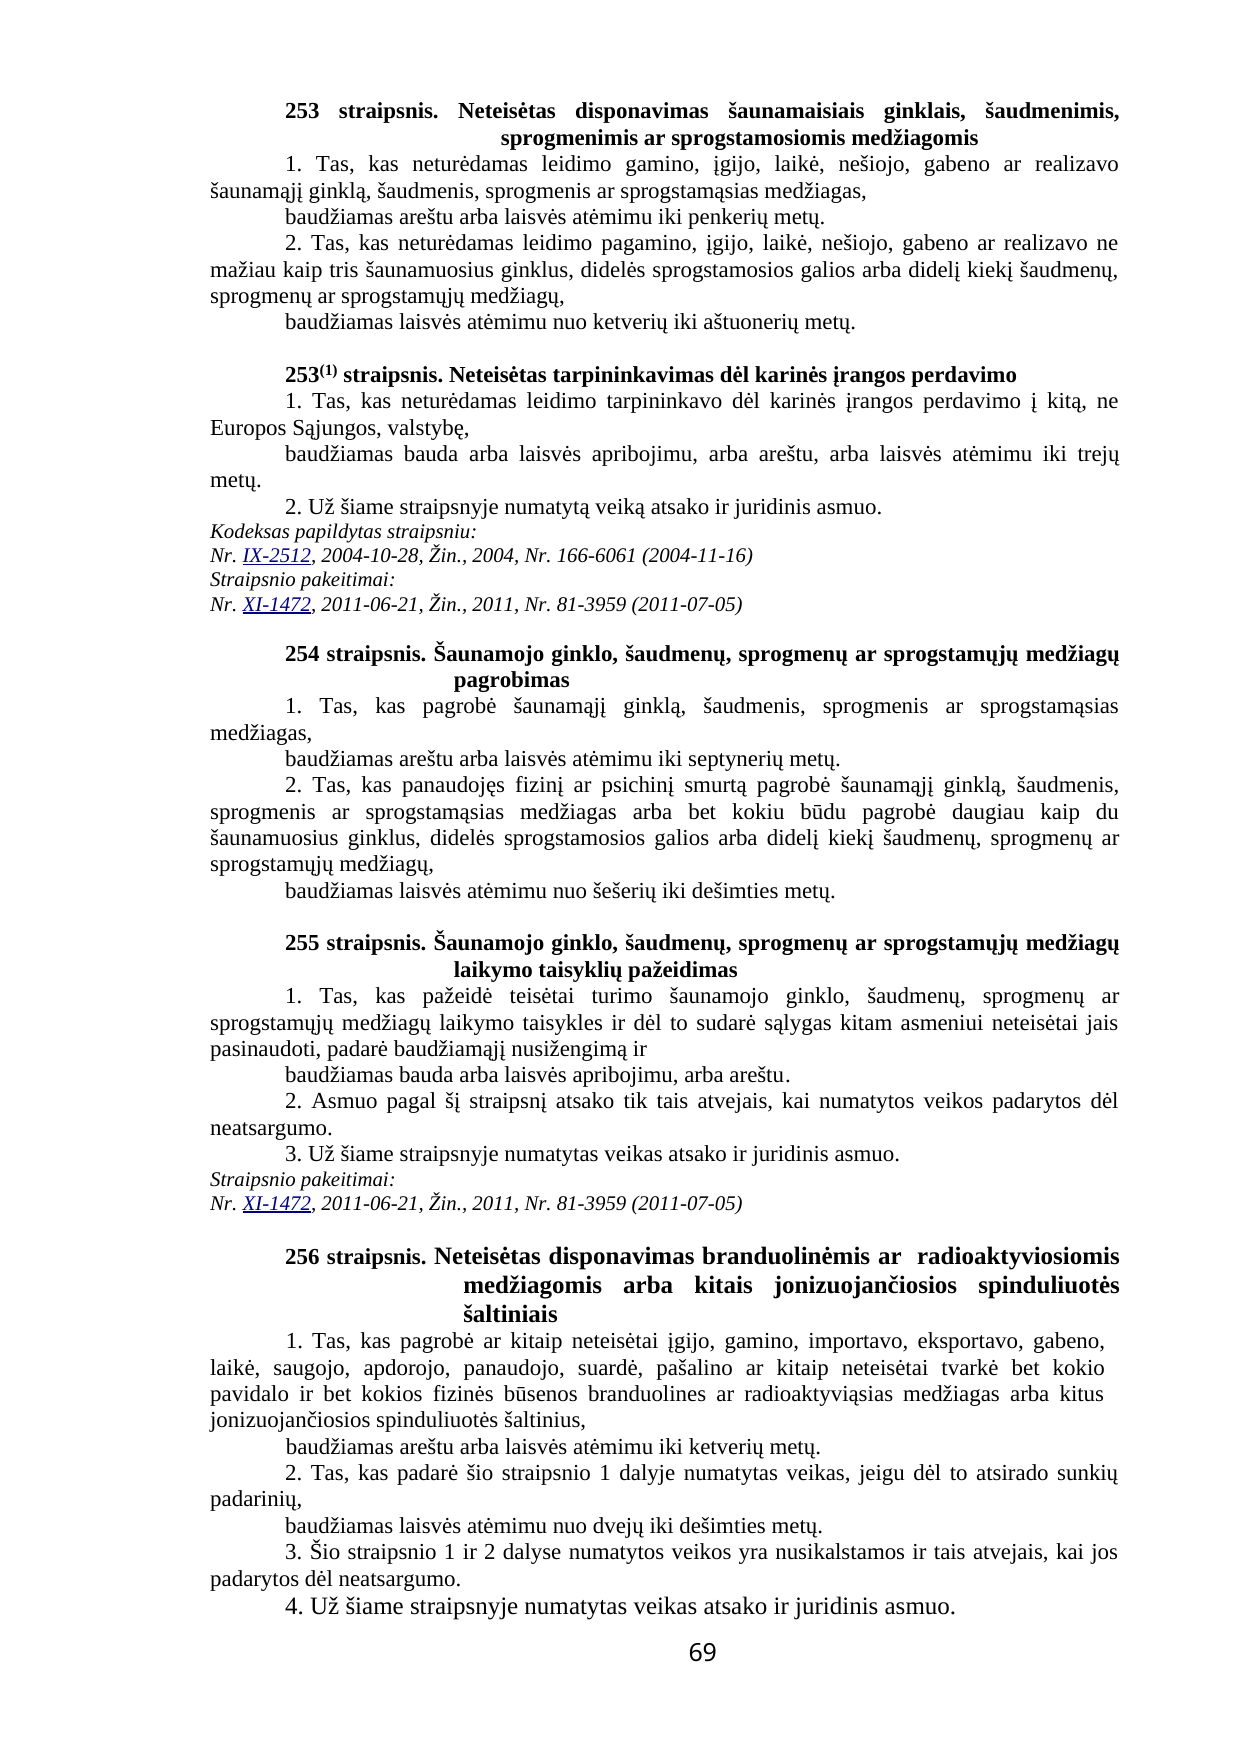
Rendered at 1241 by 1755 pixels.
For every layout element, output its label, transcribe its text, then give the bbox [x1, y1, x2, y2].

text 253(1) straipsnis. Neteisėtas tarpininkavimas dėl karinės įrangos perdavimo [210, 361, 1120, 387]
text baudžiamas areštu arba laisvės atėmimu iki ketverių metų. [210, 1433, 1106, 1459]
text baudžiamas laisvės atėmimu nuo šešerių iki dešimties metų. [210, 877, 1120, 903]
text 255 straipsnis. Šaunamojo ginklo, šaudmenų, sprogmenų ar sprogstamųjų medžiagų laikymo taisyklių pažeidimas [285, 929, 1120, 982]
text 1. Tas, kas neturėdamas leidimo tarpininkavo dėl karinės įrangos perdavimo į kitą, ne Europos Sąjungos, valstybę, [210, 387, 1120, 440]
text 2. Tas, kas padarė šio straipsnio 1 dalyje numatytas veikas, jeigu dėl to atsirado sunkių padarinių, [210, 1459, 1120, 1512]
text 4. Už šiame straipsnyje numatytas veikas atsako ir juridinis asmuo. [210, 1591, 1120, 1620]
text baudžiamas bauda arba laisvės apribojimu, arba areštu. [210, 1061, 1120, 1088]
text Straipsnio pakeitimai: [210, 1167, 1120, 1191]
text 2. Asmuo pagal šį straipsnį atsako tik tais atvejais, kai numatytos veikos padarytos dėl neatsargumo. [210, 1088, 1120, 1140]
text 256 straipsnis. Neteisėtas disponavimas branduolinėmis ar radioaktyviosiomis medžiagomis arba kitais jonizuojančiosios spinduliuotės šaltiniais [285, 1241, 1120, 1327]
text Nr. XI-1472, 2011-06-21, Žin., 2011, Nr. 81-3959 (2011-07-05) [210, 591, 1120, 616]
text Nr. IX-2512, 2004-10-28, Žin., 2004, Nr. 166-6061 (2004-11-16) [210, 543, 1120, 567]
text 254 straipsnis. Šaunamojo ginklo, šaudmenų, sprogmenų ar sprogstamųjų medžiagų pagrobimas [285, 639, 1120, 692]
text baudžiamas bauda arba laisvės apribojimu, arba areštu, arba laisvės atėmimu iki trejų metų. [210, 440, 1120, 493]
text 1. Tas, kas pažeidė teisėtai turimo šaunamojo ginklo, šaudmenų, sprogmenų ar sprogstamųjų medžiagų laikymo taisykles ir dėl to sudarė sąlygas kitam asmeniui neteisėtai jais pasinaudoti, padarė baudžiamąjį nusižengimą ir [210, 982, 1120, 1061]
text 2. Tas, kas neturėdamas leidimo pagamino, įgijo, laikė, nešiojo, gabeno ar realizavo ne mažiau kaip tris šaunamuosius ginklus, didelės sprogstamosios galios arba didelį kiekį šaudmenų, sprogmenų ar sprogstamųjų medžiagų, [210, 229, 1120, 308]
text 2. Už šiame straipsnyje numatytą veiką atsako ir juridinis asmuo. [285, 493, 1120, 519]
text baudžiamas laisvės atėmimu nuo dvejų iki dešimties metų. [210, 1512, 1120, 1538]
text baudžiamas laisvės atėmimu nuo ketverių iki aštuonerių metų. [210, 308, 1120, 335]
text Kodeksas papildytas straipsniu: [210, 519, 1120, 543]
text 1. Tas, kas pagrobė šaunamąjį ginklą, šaudmenis, sprogmenis ar sprogstamąsias medžiagas, [210, 692, 1120, 745]
text baudžiamas areštu arba laisvės atėmimu iki septynerių metų. [210, 745, 1120, 771]
text Nr. XI-1472, 2011-06-21, Žin., 2011, Nr. 81-3959 (2011-07-05) [210, 1191, 1120, 1215]
text 1. Tas, kas pagrobė ar kitaip neteisėtai įgijo, gamino, importavo, eksportavo, gabeno, laikė, saugojo, apdorojo, panaudojo, suardė, pašalino ar kitaip neteisėtai tvarkė bet kokio pavidalo ir bet kokios fizinės būsenos branduolines ar radioaktyviąsias medžiagas arba kitus jonizuojančiosios spinduliuotės šaltinius, [210, 1327, 1106, 1433]
text 253 straipsnis. Neteisėtas disponavimas šaunamaisiais ginklais, šaudmenimis, sprogmenimis ar sprogstamosiomis medžiagomis [285, 98, 1120, 150]
text 2. Tas, kas panaudojęs fizinį ar psichinį smurtą pagrobė šaunamąjį ginklą, šaudmenis, sprogmenis ar sprogstamąsias medžiagas arba bet kokiu būdu pagrobė daugiau kaip du šaunamuosius ginklus, didelės sprogstamosios galios arba didelį kiekį šaudmenų, sprogmenų ar sprogstamųjų medžiagų, [210, 771, 1120, 877]
text 3. Už šiame straipsnyje numatytas veikas atsako ir juridinis asmuo. [210, 1140, 1120, 1167]
text baudžiamas areštu arba laisvės atėmimu iki penkerių metų. [210, 203, 1120, 229]
text 3. Šio straipsnio 1 ir 2 dalyse numatytos veikos yra nusikalstamos ir tais atvejais, kai jos padarytos dėl neatsargumo. [210, 1538, 1120, 1591]
text 1. Tas, kas neturėdamas leidimo gamino, įgijo, laikė, nešiojo, gabeno ar realizavo šaunamąjį ginklą, šaudmenis, sprogmenis ar sprogstamąsias medžiagas, [210, 150, 1120, 203]
text Straipsnio pakeitimai: [210, 567, 1120, 591]
